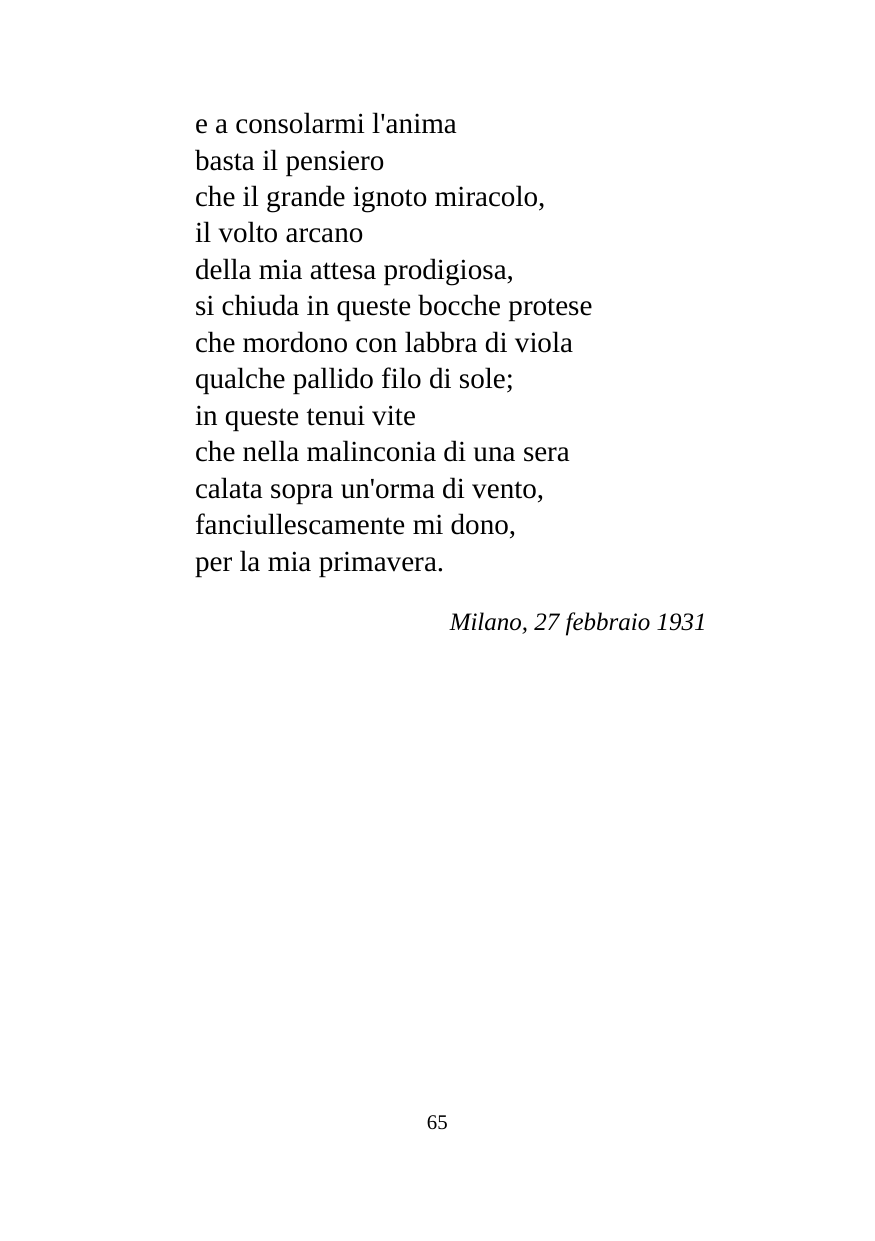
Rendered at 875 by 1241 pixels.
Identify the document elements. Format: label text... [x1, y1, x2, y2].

text della mia attesa prodigiosa, [195, 252, 768, 286]
text calata sopra un'orma di vento, [195, 471, 768, 504]
text basta il pensiero [195, 143, 768, 176]
text che nella malinconia di una sera [195, 434, 768, 468]
text e a consolarmi l'anima [195, 106, 768, 140]
text il volto arcano [195, 216, 768, 249]
text si chiuda in queste bocche protese [195, 288, 768, 322]
text Milano, 27 febbraio 1931 [106, 607, 709, 636]
text che il grande ignoto miracolo, [195, 179, 768, 213]
text per la mia primavera. [195, 544, 768, 577]
text fanciullescamente mi dono, [195, 507, 768, 541]
text qualche pallido filo di sole; [195, 361, 768, 395]
text che mordono con labbra di viola [195, 325, 768, 358]
text in queste tenui vite [195, 398, 768, 431]
